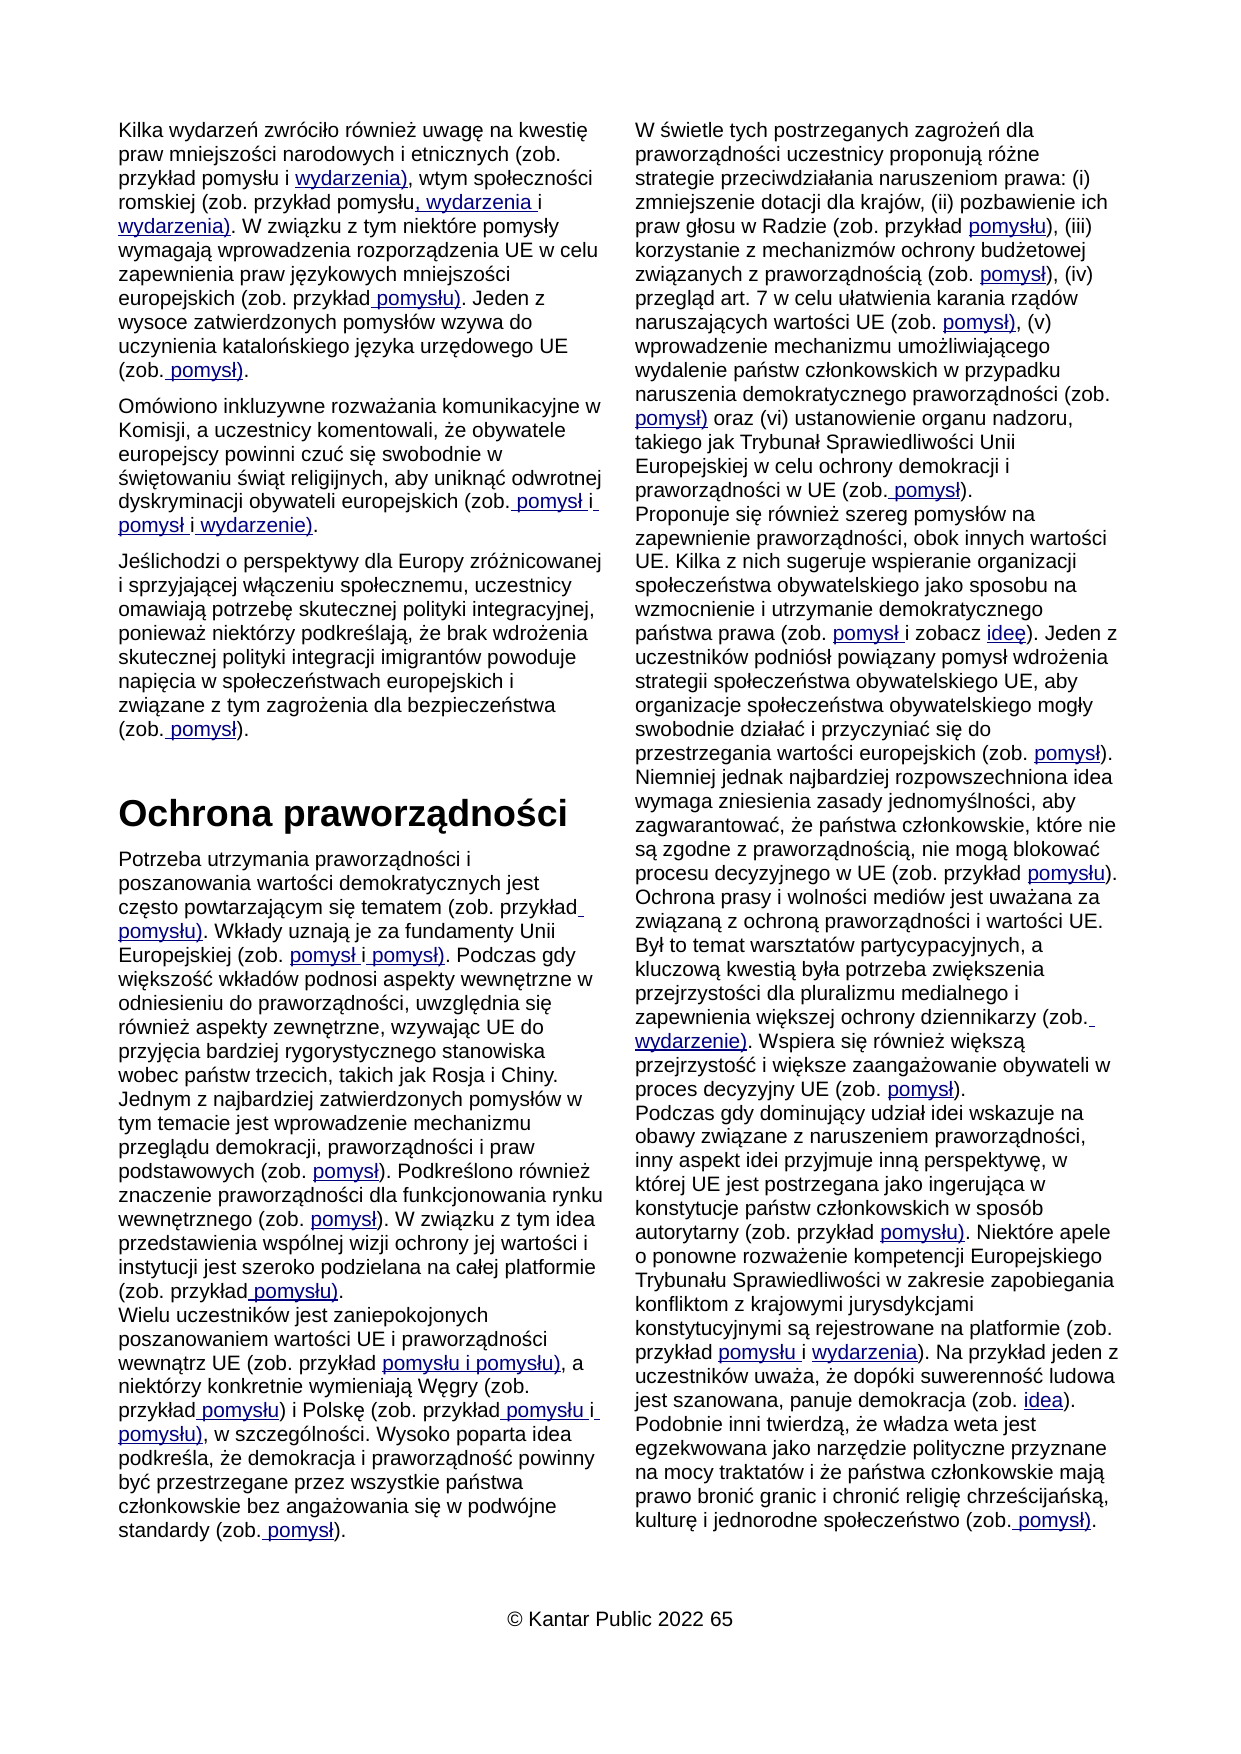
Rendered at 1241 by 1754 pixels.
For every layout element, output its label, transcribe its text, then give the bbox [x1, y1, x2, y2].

text W świetle tych postrzeganych zagrożeń dla praworządności uczestnicy proponują różne strategie przeciwdziałania naruszeniom prawa: (i) zmniejszenie dotacji dla krajów, (ii) pozbawienie ich praw głosu w Radzie (zob. przykład pomysłu), (iii) korzystanie z mechanizmów ochrony budżetowej związanych z praworządnością (zob. pomysł), (iv) przegląd art. 7 w celu ułatwienia karania rządów naruszających wartości UE (zob. pomysł), (v) wprowadzenie mechanizmu umożliwiającego wydalenie państw członkowskich w przypadku naruszenia demokratycznego praworządności (zob. pomysł) oraz (vi) ustanowienie organu nadzoru, takiego jak Trybunał Sprawiedliwości Unii Europejskiej w celu ochrony demokracji i praworządności w UE (zob. pomysł). [635, 118, 1122, 501]
subtitle Ochrona praworządności [118, 792, 605, 835]
text Potrzeba utrzymania praworządności i poszanowania wartości demokratycznych jest często powtarzającym się tematem (zob. przykład pomysłu). Wkłady uznają je za fundamenty Unii Europejskiej (zob. pomysł i pomysł). Podczas gdy większość wkładów podnosi aspekty wewnętrzne w odniesieniu do praworządności, uwzględnia się również aspekty zewnętrzne, wzywając UE do przyjęcia bardziej rygorystycznego stanowiska wobec państw trzecich, takich jak Rosja i Chiny. [118, 847, 605, 1087]
text Podczas gdy dominujący udział idei wskazuje na obawy związane z naruszeniem praworządności, inny aspekt idei przyjmuje inną perspektywę, w której UE jest postrzegana jako ingerująca w konstytucje państw członkowskich w sposób autorytarny (zob. przykład pomysłu). Niektóre apele o ponowne rozważenie kompetencji Europejskiego Trybunału Sprawiedliwości w zakresie zapobiegania konfliktom z krajowymi jurysdykcjami konstytucyjnymi są rejestrowane na platformie (zob. przykład pomysłu i wydarzenia). Na przykład jeden z uczestników uważa, że dopóki suwerenność ludowa jest szanowana, panuje demokracja (zob. idea). Podobnie inni twierdzą, że władza weta jest egzekwowana jako narzędzie polityczne przyznane na mocy traktatów i że państwa członkowskie mają prawo bronić granic i chronić religię chrześcijańską, kulturę i jednorodne społeczeństwo (zob. pomysł). [635, 1100, 1122, 1532]
text Wielu uczestników jest zaniepokojonych poszanowaniem wartości UE i praworządności wewnątrz UE (zob. przykład pomysłu i pomysłu), a niektórzy konkretnie wymieniają Węgry (zob. przykład pomysłu) i Polskę (zob. przykład pomysłu i pomysłu), w szczególności. Wysoko poparta idea podkreśla, że demokracja i praworządność powinny być przestrzegane przez wszystkie państwa członkowskie bez angażowania się w podwójne standardy (zob. pomysł). [118, 1302, 605, 1542]
text Jeślichodzi o perspektywy dla Europy zróżnicowanej i sprzyjającej włączeniu społecznemu, uczestnicy omawiają potrzebę skutecznej polityki integracyjnej, ponieważ niektórzy podkreślają, że brak wdrożenia skutecznej polityki integracji imigrantów powoduje napięcia w społeczeństwach europejskich i związane z tym zagrożenia dla bezpieczeństwa (zob. pomysł). [118, 549, 605, 741]
text Niemniej jednak najbardziej rozpowszechniona idea wymaga zniesienia zasady jednomyślności, aby zagwarantować, że państwa członkowskie, które nie są zgodne z praworządnością, nie mogą blokować procesu decyzyjnego w UE (zob. przykład pomysłu). [635, 765, 1122, 885]
text Jednym z najbardziej zatwierdzonych pomysłów w tym temacie jest wprowadzenie mechanizmu przeglądu demokracji, praworządności i praw podstawowych (zob. pomysł). Podkreślono również znaczenie praworządności dla funkcjonowania rynku wewnętrznego (zob. pomysł). W związku z tym idea przedstawienia wspólnej wizji ochrony jej wartości i instytucji jest szeroko podzielana na całej platformie (zob. przykład pomysłu). [118, 1087, 605, 1302]
text Ochrona prasy i wolności mediów jest uważana za związaną z ochroną praworządności i wartości UE. Był to temat warsztatów partycypacyjnych, a kluczową kwestią była potrzeba zwiększenia przejrzystości dla pluralizmu medialnego i zapewnienia większej ochrony dziennikarzy (zob. wydarzenie). Wspiera się również większą przejrzystość i większe zaangażowanie obywateli w proces decyzyjny UE (zob. pomysł). [635, 885, 1122, 1100]
text Proponuje się również szereg pomysłów na zapewnienie praworządności, obok innych wartości UE. Kilka z nich sugeruje wspieranie organizacji społeczeństwa obywatelskiego jako sposobu na wzmocnienie i utrzymanie demokratycznego państwa prawa (zob. pomysł i zobacz ideę). Jeden z uczestników podniósł powiązany pomysł wdrożenia strategii społeczeństwa obywatelskiego UE, aby organizacje społeczeństwa obywatelskiego mogły swobodnie działać i przyczyniać się do przestrzegania wartości europejskich (zob. pomysł). [635, 501, 1122, 765]
text Omówiono inkluzywne rozważania komunikacyjne w Komisji, a uczestnicy komentowali, że obywatele europejscy powinni czuć się swobodnie w świętowaniu świąt religijnych, aby uniknąć odwrotnej dyskryminacji obywateli europejskich (zob. pomysł i pomysł i wydarzenie). [118, 393, 605, 537]
text Kilka wydarzeń zwróciło również uwagę na kwestię praw mniejszości narodowych i etnicznych (zob. przykład pomysłu i wydarzenia), wtym społeczności romskiej (zob. przykład pomysłu, wydarzenia i wydarzenia). W związku z tym niektóre pomysły wymagają wprowadzenia rozporządzenia UE w celu zapewnienia praw językowych mniejszości europejskich (zob. przykład pomysłu). Jeden z wysoce zatwierdzonych pomysłów wzywa do uczynienia katalońskiego języka urzędowego UE (zob. pomysł). [118, 118, 605, 382]
